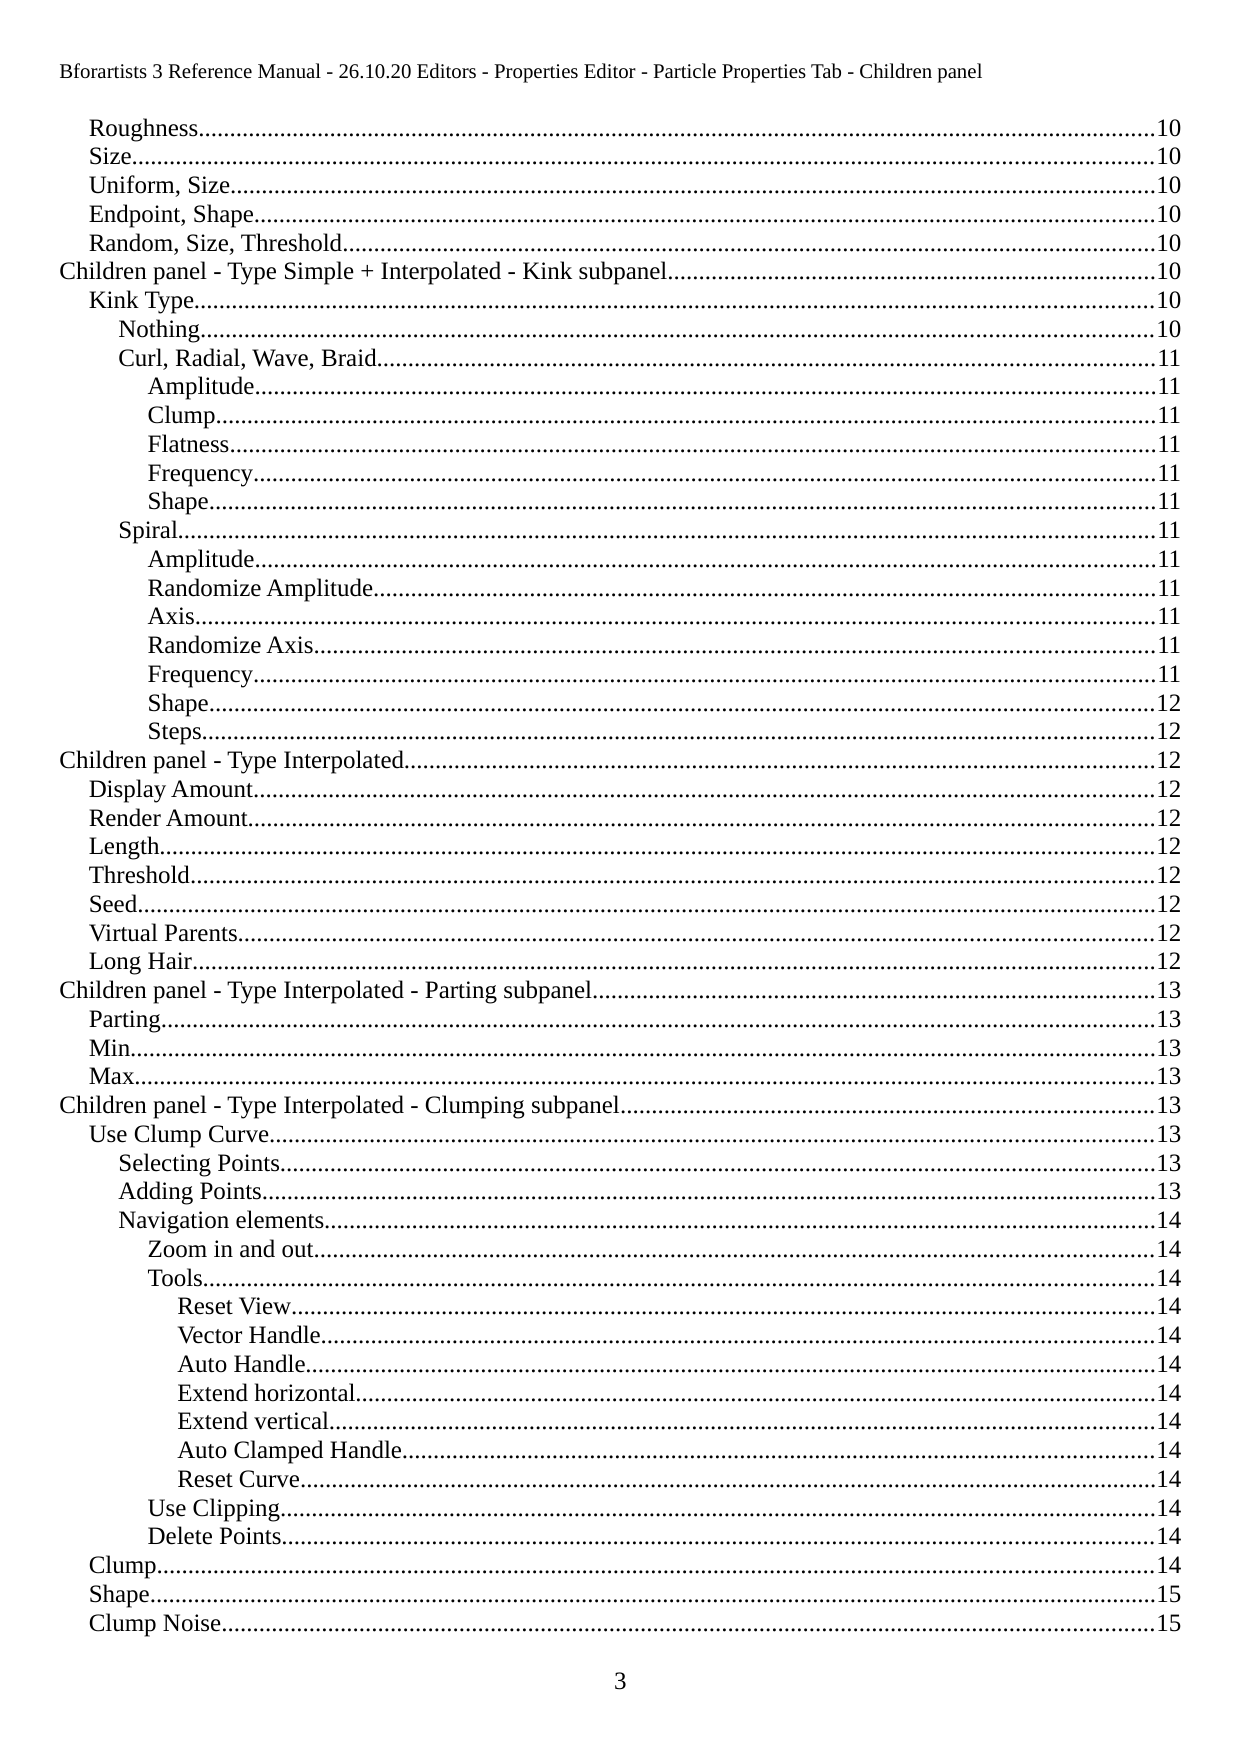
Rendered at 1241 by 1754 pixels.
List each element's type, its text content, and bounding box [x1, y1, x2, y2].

text Selecting Points 13 [118, 1148, 1181, 1176]
text Render Amount 12 [88, 803, 1181, 831]
text Clump 14 [88, 1550, 1181, 1579]
text Steps 12 [147, 716, 1181, 745]
text Auto Handle 14 [177, 1349, 1181, 1378]
text Frequency 11 [147, 659, 1181, 688]
text Frequency 11 [147, 458, 1181, 486]
text Max 13 [88, 1061, 1181, 1090]
text Children panel - Type Simple + Interpolated - Kink subpanel 10 [59, 256, 1181, 285]
text Use Clipping 14 [147, 1493, 1181, 1521]
text Axis 11 [147, 601, 1181, 630]
text Length 12 [88, 831, 1181, 860]
text Spiral 11 [118, 515, 1181, 544]
text Amplitude 11 [147, 544, 1181, 573]
text Reset Curve 14 [177, 1464, 1181, 1493]
text Curl, Radial, Wave, Braid 11 [118, 343, 1181, 371]
text Parting 13 [88, 1004, 1181, 1033]
text Tools 14 [147, 1263, 1181, 1291]
text Extend horizontal 14 [177, 1378, 1181, 1406]
text Shape 11 [147, 486, 1181, 515]
text Random, Size, Threshold 10 [88, 228, 1181, 256]
text Kink Type 10 [88, 285, 1181, 314]
text Display Amount 12 [88, 774, 1181, 803]
text Reset View 14 [177, 1291, 1181, 1320]
text Randomize Amplitude 11 [147, 573, 1181, 601]
text Amplitude 11 [147, 371, 1181, 400]
text Virtual Parents 12 [88, 918, 1181, 946]
text Long Hair 12 [88, 946, 1181, 975]
text Auto Clamped Handle 14 [177, 1435, 1181, 1464]
text Clump 11 [147, 400, 1181, 429]
text Children panel - Type Interpolated 12 [59, 745, 1181, 774]
text Endpoint, Shape 10 [88, 199, 1181, 228]
text Children panel - Type Interpolated - Parting subpanel 13 [59, 975, 1181, 1004]
text Vector Handle 14 [177, 1320, 1181, 1349]
text Shape 12 [147, 688, 1181, 716]
text Zoom in and out 14 [147, 1234, 1181, 1263]
text Delete Points 14 [147, 1521, 1181, 1550]
text Extend vertical 14 [177, 1406, 1181, 1435]
text Use Clump Curve 13 [88, 1119, 1181, 1148]
text Children panel - Type Interpolated - Clumping subpanel 13 [59, 1090, 1181, 1119]
text Flatness 11 [147, 429, 1181, 458]
text Min 13 [88, 1033, 1181, 1061]
text Randomize Axis 11 [147, 630, 1181, 659]
text Navigation elements 14 [118, 1205, 1181, 1234]
text Shape 15 [88, 1579, 1181, 1608]
text Adding Points 13 [118, 1176, 1181, 1205]
text Threshold 12 [88, 860, 1181, 889]
text Nothing 10 [118, 314, 1181, 343]
text Roughness 10 [88, 113, 1181, 141]
text Size 10 [88, 141, 1181, 170]
text Clump Noise 15 [88, 1608, 1181, 1636]
text Seed 12 [88, 889, 1181, 918]
text Uniform, Size 10 [88, 170, 1181, 199]
